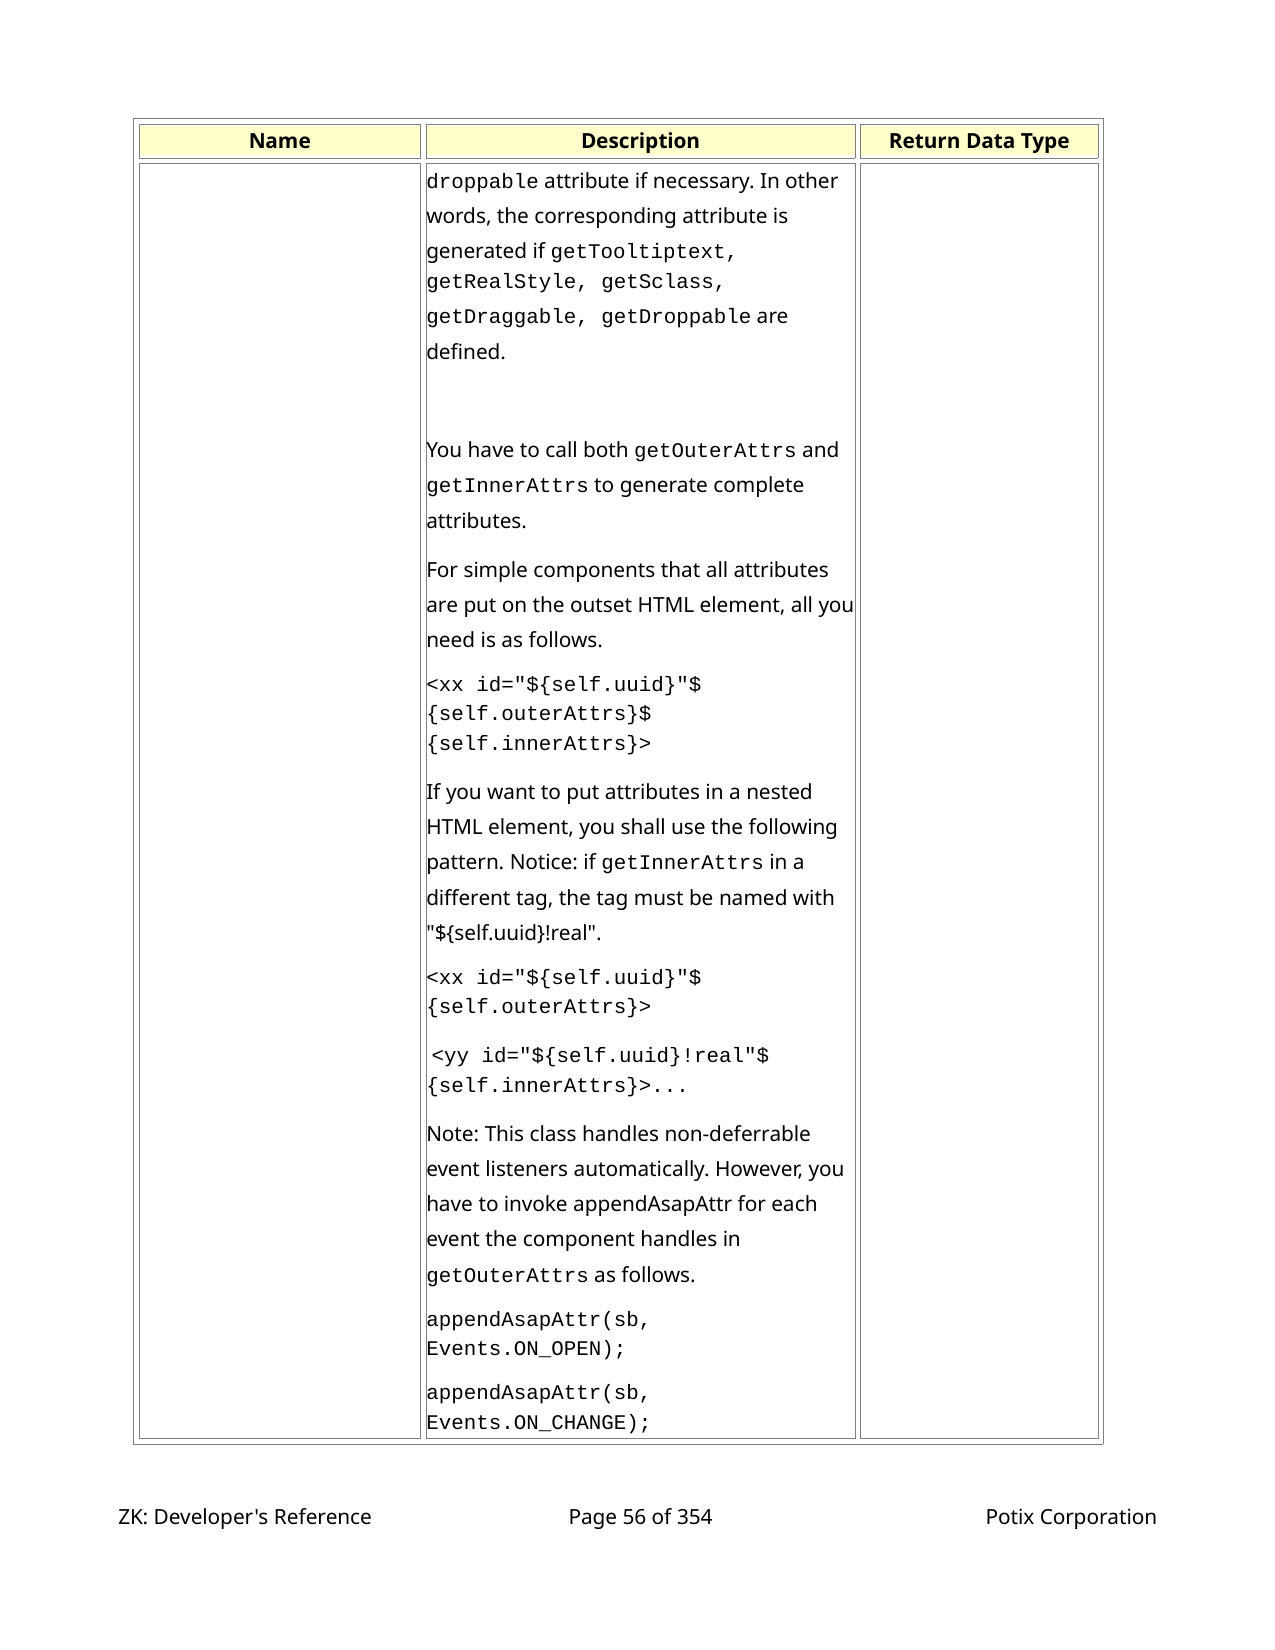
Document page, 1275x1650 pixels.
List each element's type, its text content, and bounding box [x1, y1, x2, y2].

table_header Description [423, 119, 858, 158]
table_cell [136, 158, 423, 1438]
table_cell droppable attribute if necessary. In other words, the corresponding attribute is generated if getTooltiptext, getRealStyle, getSclass, getDraggable, getDroppable are defined. You have to call both getOuterAttrs and getInnerAttrs to generate complete attributes. For simple components that all attributes are put on the outset HTML element, all you need is as follows. <xx id="${self.uuid}"${self.outerAttrs}${self.innerAttrs}> If you want to put attributes in a nested HTML element, you shall use the following pattern. Notice: if getInnerAttrs in a different tag, the tag must be named with "${self.uuid}!real". <xx id="${self.uuid}"${self.outerAttrs}> <yy id="${self.uuid}!real"${self.innerAttrs}>... Note: This class handles non-deferrable event listeners automatically. However, you have to invoke appendAsapAttr for each event the component handles in getOuterAttrs as follows. appendAsapAttr(sb, Events.ON_OPEN); appendAsapAttr(sb, Events.ON_CHANGE); [423, 158, 858, 1438]
table_cell [858, 158, 1101, 1438]
table_header Name [136, 119, 423, 158]
table_header Return Data Type [858, 119, 1101, 158]
